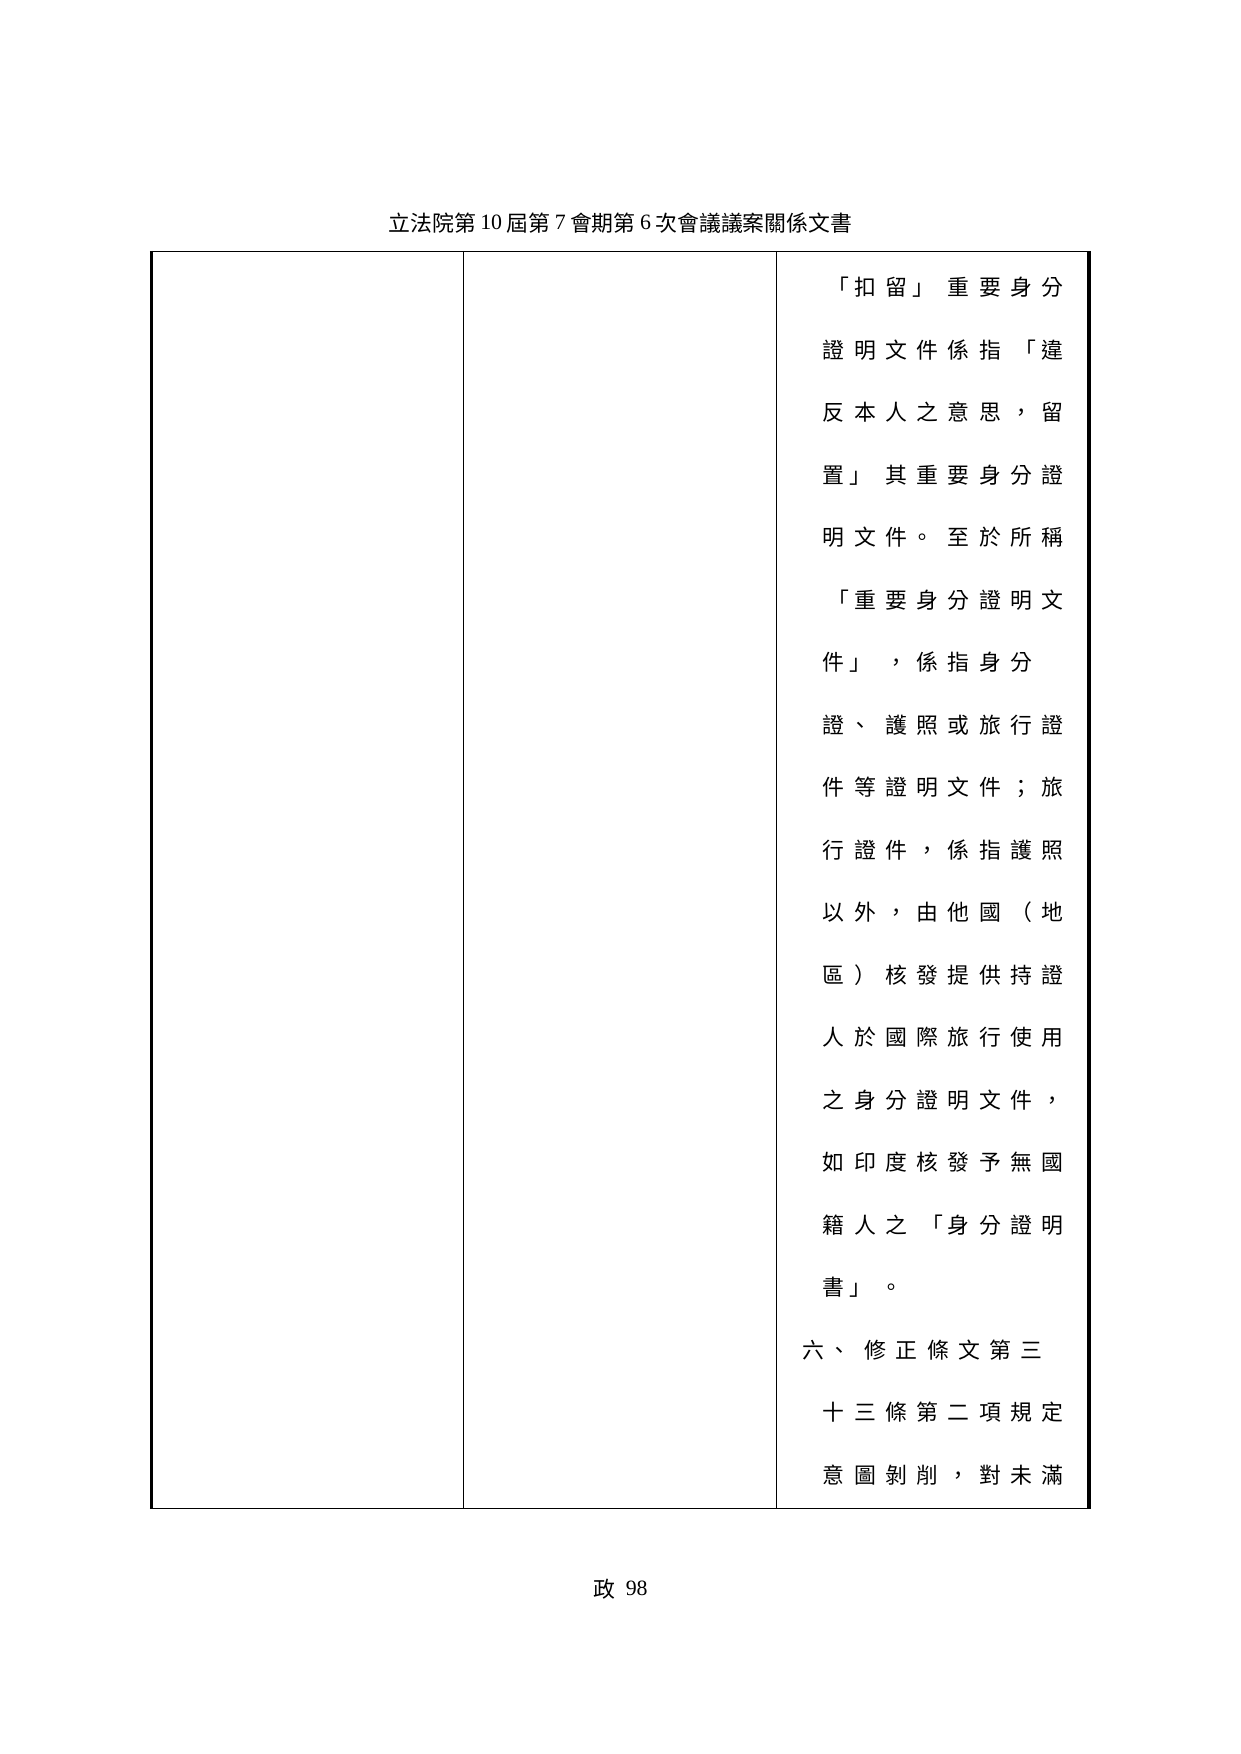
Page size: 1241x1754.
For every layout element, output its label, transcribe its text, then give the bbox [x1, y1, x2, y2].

table_cell 「扣留」重要身分證明文件係指「違反本人之意思，留置」其重要身分證明文件。至於所稱「重要身分證明文件」，係指身分證、護照或旅行證件等證明文件；旅行證件，係指護照以外，由他國（地區）核發提供持證人於國際旅行使用之身分證明文件，如印度核發予無國籍人之「身分證明書」。 六、修正條文第三十三條第二項規定意圖剝削，對未滿 [777, 252, 1087, 1508]
table_cell [153, 252, 463, 1508]
table_cell [464, 252, 776, 1508]
